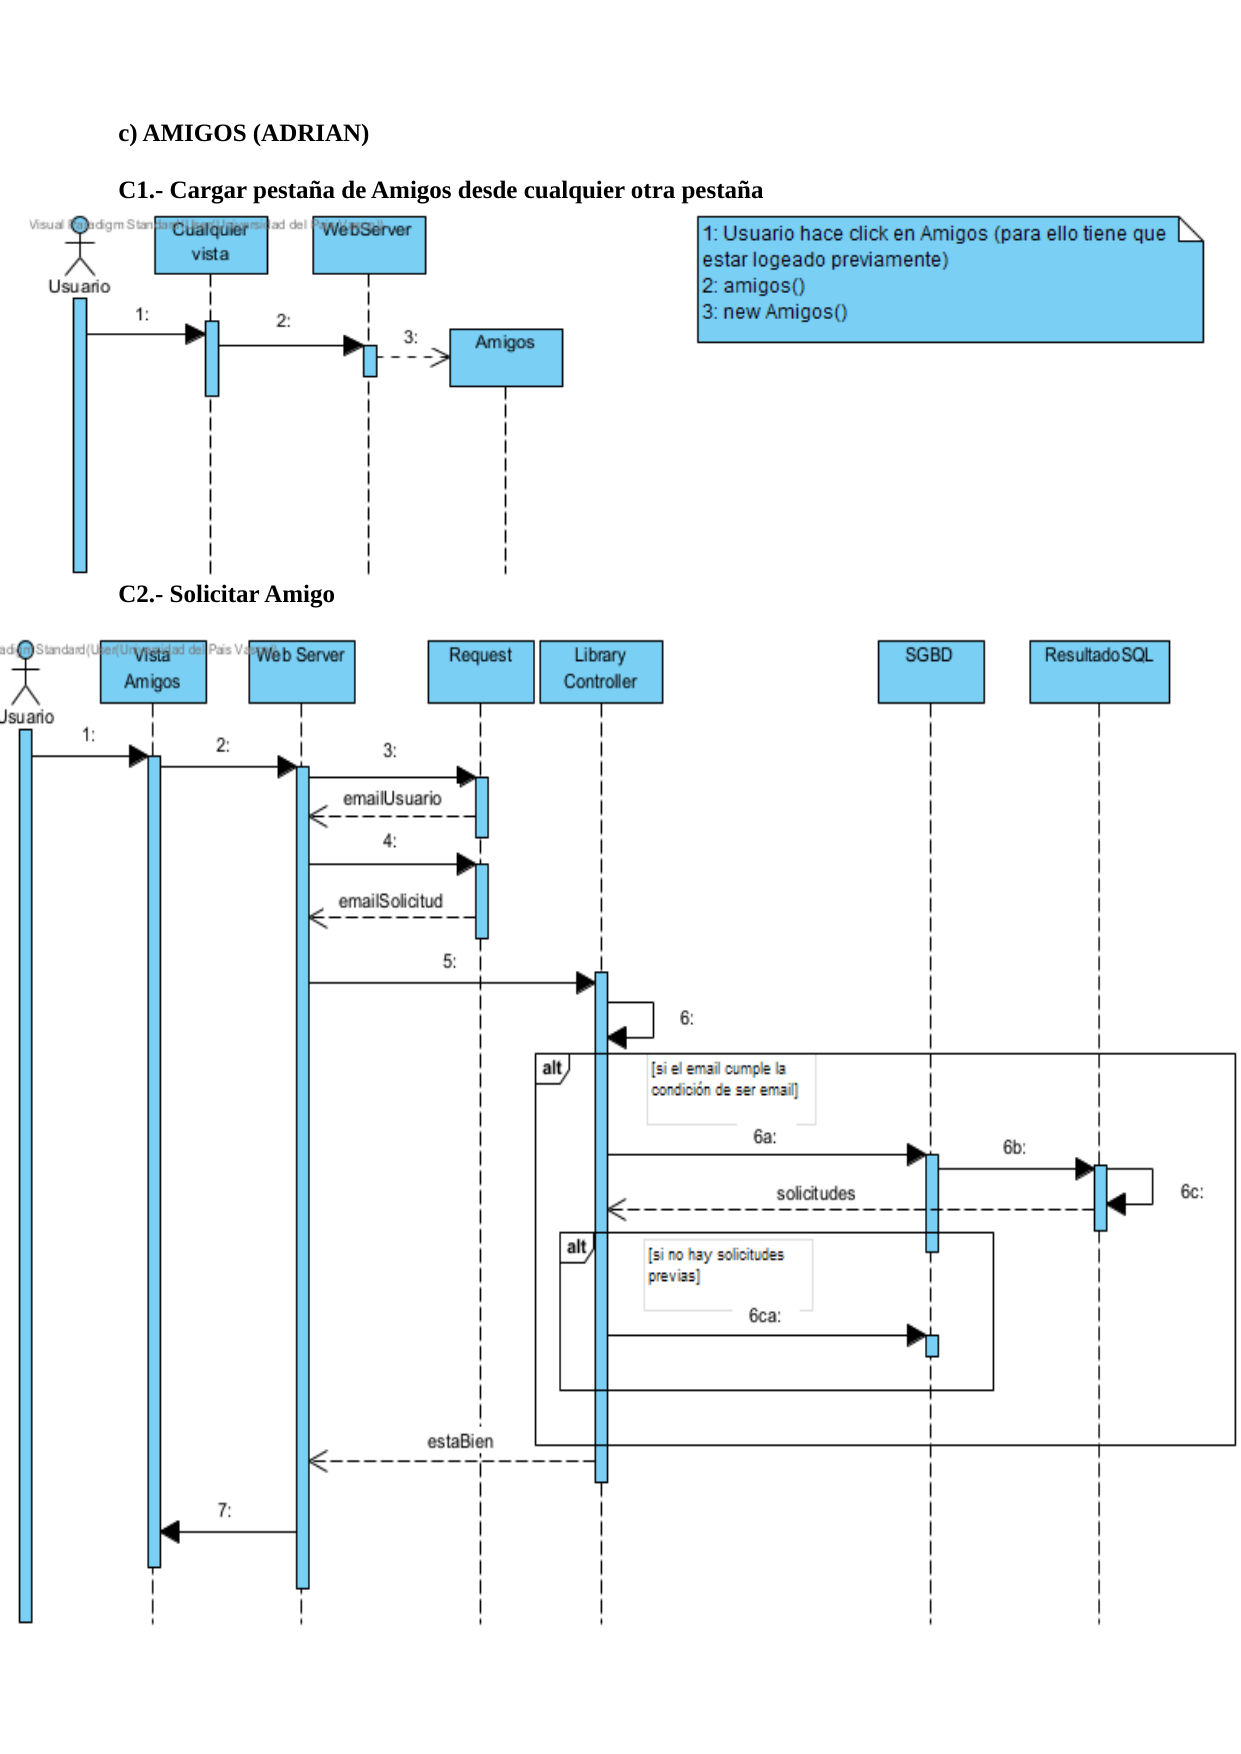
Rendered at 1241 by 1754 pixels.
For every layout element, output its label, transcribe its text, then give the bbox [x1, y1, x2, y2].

subtitle C2.- Solicitar Amigo [118, 580, 1122, 608]
subtitle c) AMIGOS (ADRIAN) [118, 118, 1122, 147]
picture [29, 213, 1211, 580]
picture [0, 637, 1241, 1634]
subtitle [118, 205, 1122, 213]
subtitle C1.- Cargar pestaña de Amigos desde cualquier otra pestaña [118, 176, 1122, 205]
